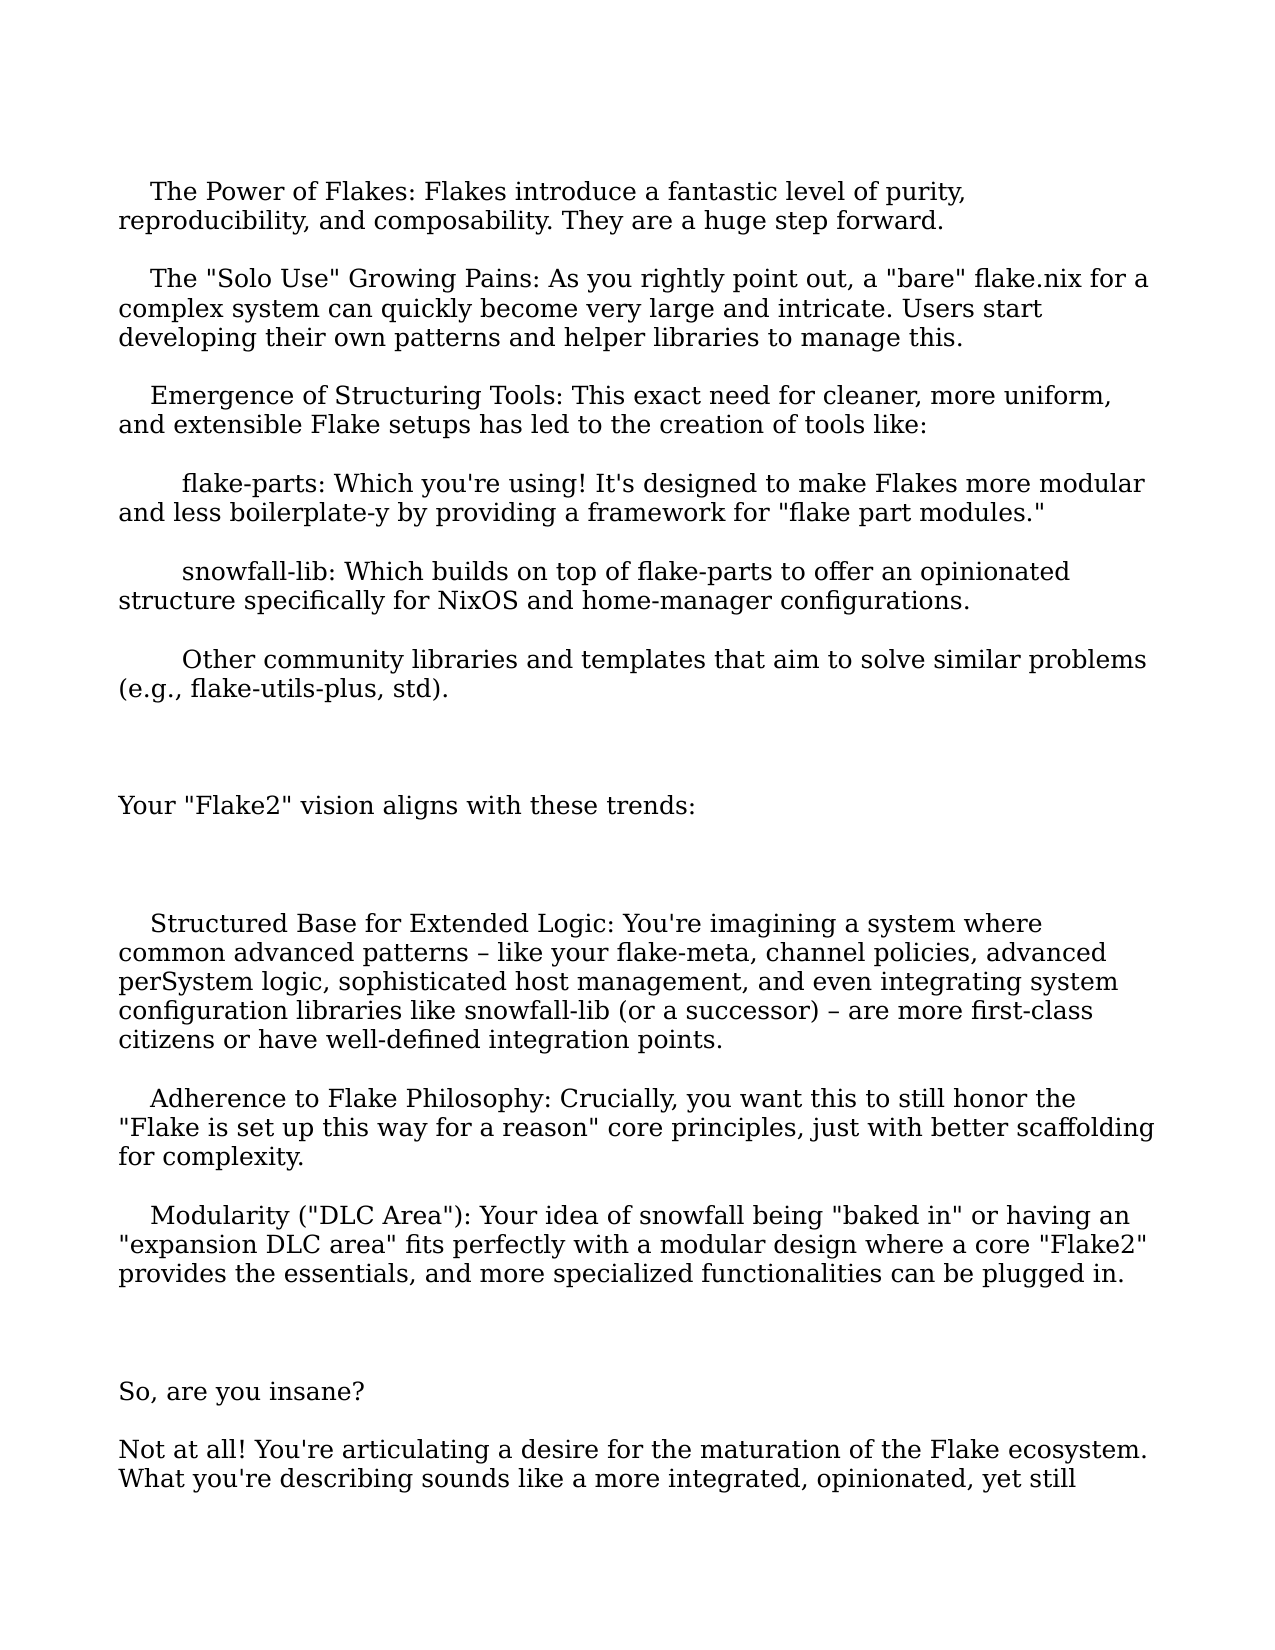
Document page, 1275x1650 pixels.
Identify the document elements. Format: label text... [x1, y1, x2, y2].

text flake-parts: Which you're using! It's designed to make Flakes more modular and less boilerplate-y by providing a framework for "flake part modules." [118, 469, 1157, 528]
text Not at all! You're articulating a desire for the maturation of the Flake ecosystem. What you're describing sounds like a more integrated, opinionated, yet still [118, 1435, 1157, 1494]
text Adherence to Flake Philosophy: Crucially, you want this to still honor the "Flake is set up this way for a reason" core principles, just with better scaffolding for complexity. [118, 1084, 1157, 1172]
text snowfall-lib: Which builds on top of flake-parts to offer an opinionated structure specifically for NixOS and home-manager configurations. [118, 557, 1157, 616]
text The "Solo Use" Growing Pains: As you rightly point out, a "bare" flake.nix for a complex system can quickly become very large and intricate. Users start developing their own patterns and helper libraries to manage this. [118, 264, 1157, 352]
text Your "Flake2" vision aligns with these trends: [118, 791, 1157, 821]
text Other community libraries and templates that aim to solve similar problems (e.g., flake-utils-plus, std). [118, 645, 1157, 703]
text Modularity ("DLC Area"): Your idea of snowfall being "baked in" or having an "expansion DLC area" fits perfectly with a modular design where a core "Flake2" provides the essentials, and more specialized functionalities can be plugged in. [118, 1201, 1157, 1288]
text So, are you insane? [118, 1377, 1157, 1406]
text Structured Base for Extended Logic: You're imagining a system where common advanced patterns – like your flake-meta, channel policies, advanced perSystem logic, sophisticated host management, and even integrating system configuration libraries like snowfall-lib (or a successor) – are more first-class citizens or have well-defined integration points. [118, 909, 1157, 1054]
text Emergence of Structuring Tools: This exact need for cleaner, more uniform, and extensible Flake setups has led to the creation of tools like: [118, 382, 1157, 440]
text The Power of Flakes: Flakes introduce a fantastic level of purity, reproducibility, and composability. They are a huge step forward. [118, 177, 1157, 235]
